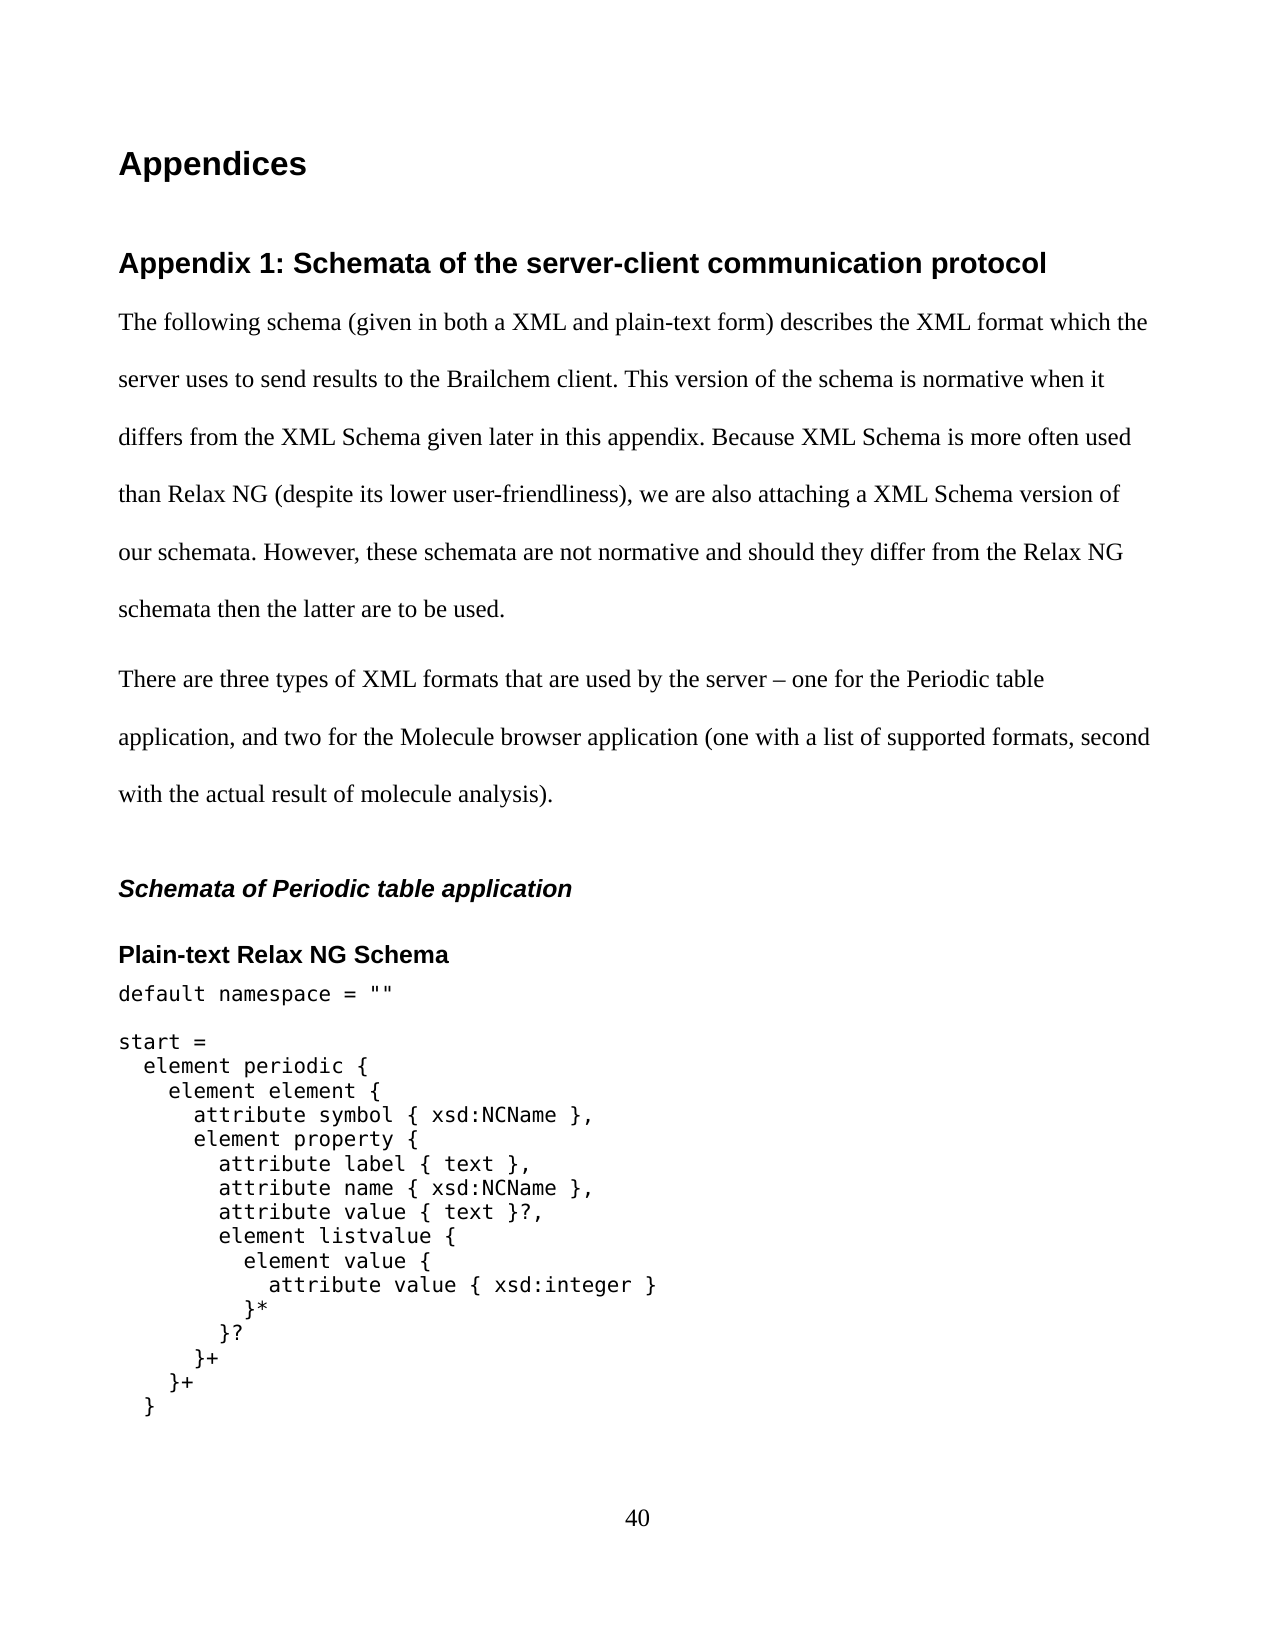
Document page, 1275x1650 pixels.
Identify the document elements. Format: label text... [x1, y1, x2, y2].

subtitle Appendix 1: Schemata of the server-client communication protocol [118, 247, 1157, 280]
text The following schema (given in both a XML and plain-text form) describes the XML format which the server uses to send results to the Brailchem client. This version of the schema is normative when it differs from the XML Schema given later in this appendix. Because XML Schema is more often used than Relax NG (despite its lower user-friendliness), we are also attaching a XML Schema version of our schemata. However, these schemata are not normative and should they differ from the Relax NG schemata then the latter are to be used. [118, 307, 1157, 623]
text attribute name { xsd:NCName }, [118, 1176, 1157, 1200]
subtitle Plain-text Relax NG Schema [118, 941, 1157, 969]
text element property { [118, 1127, 1157, 1152]
text attribute value { xsd:integer } [118, 1273, 1157, 1297]
text }+ [118, 1346, 1157, 1370]
text element periodic { [118, 1054, 1157, 1079]
text }* [118, 1297, 1157, 1321]
text There are three types of XML formats that are used by the server – one for the Periodic table application, and two for the Molecule browser application (one with a list of supported formats, second with the actual result of molecule analysis). [118, 664, 1157, 808]
text start = [118, 1030, 1157, 1054]
subtitle Schemata of Periodic table application [118, 874, 1157, 903]
text }? [118, 1321, 1157, 1346]
text attribute symbol { xsd:NCName }, [118, 1103, 1157, 1127]
text element listvalue { [118, 1224, 1157, 1249]
text element value { [118, 1249, 1157, 1273]
text } [118, 1394, 1157, 1418]
text element element { [118, 1079, 1157, 1103]
subtitle Appendices [118, 144, 1157, 182]
text attribute label { text }, [118, 1152, 1157, 1176]
text default namespace = "" [118, 982, 1157, 1006]
text }+ [118, 1370, 1157, 1394]
text attribute value { text }?, [118, 1200, 1157, 1224]
